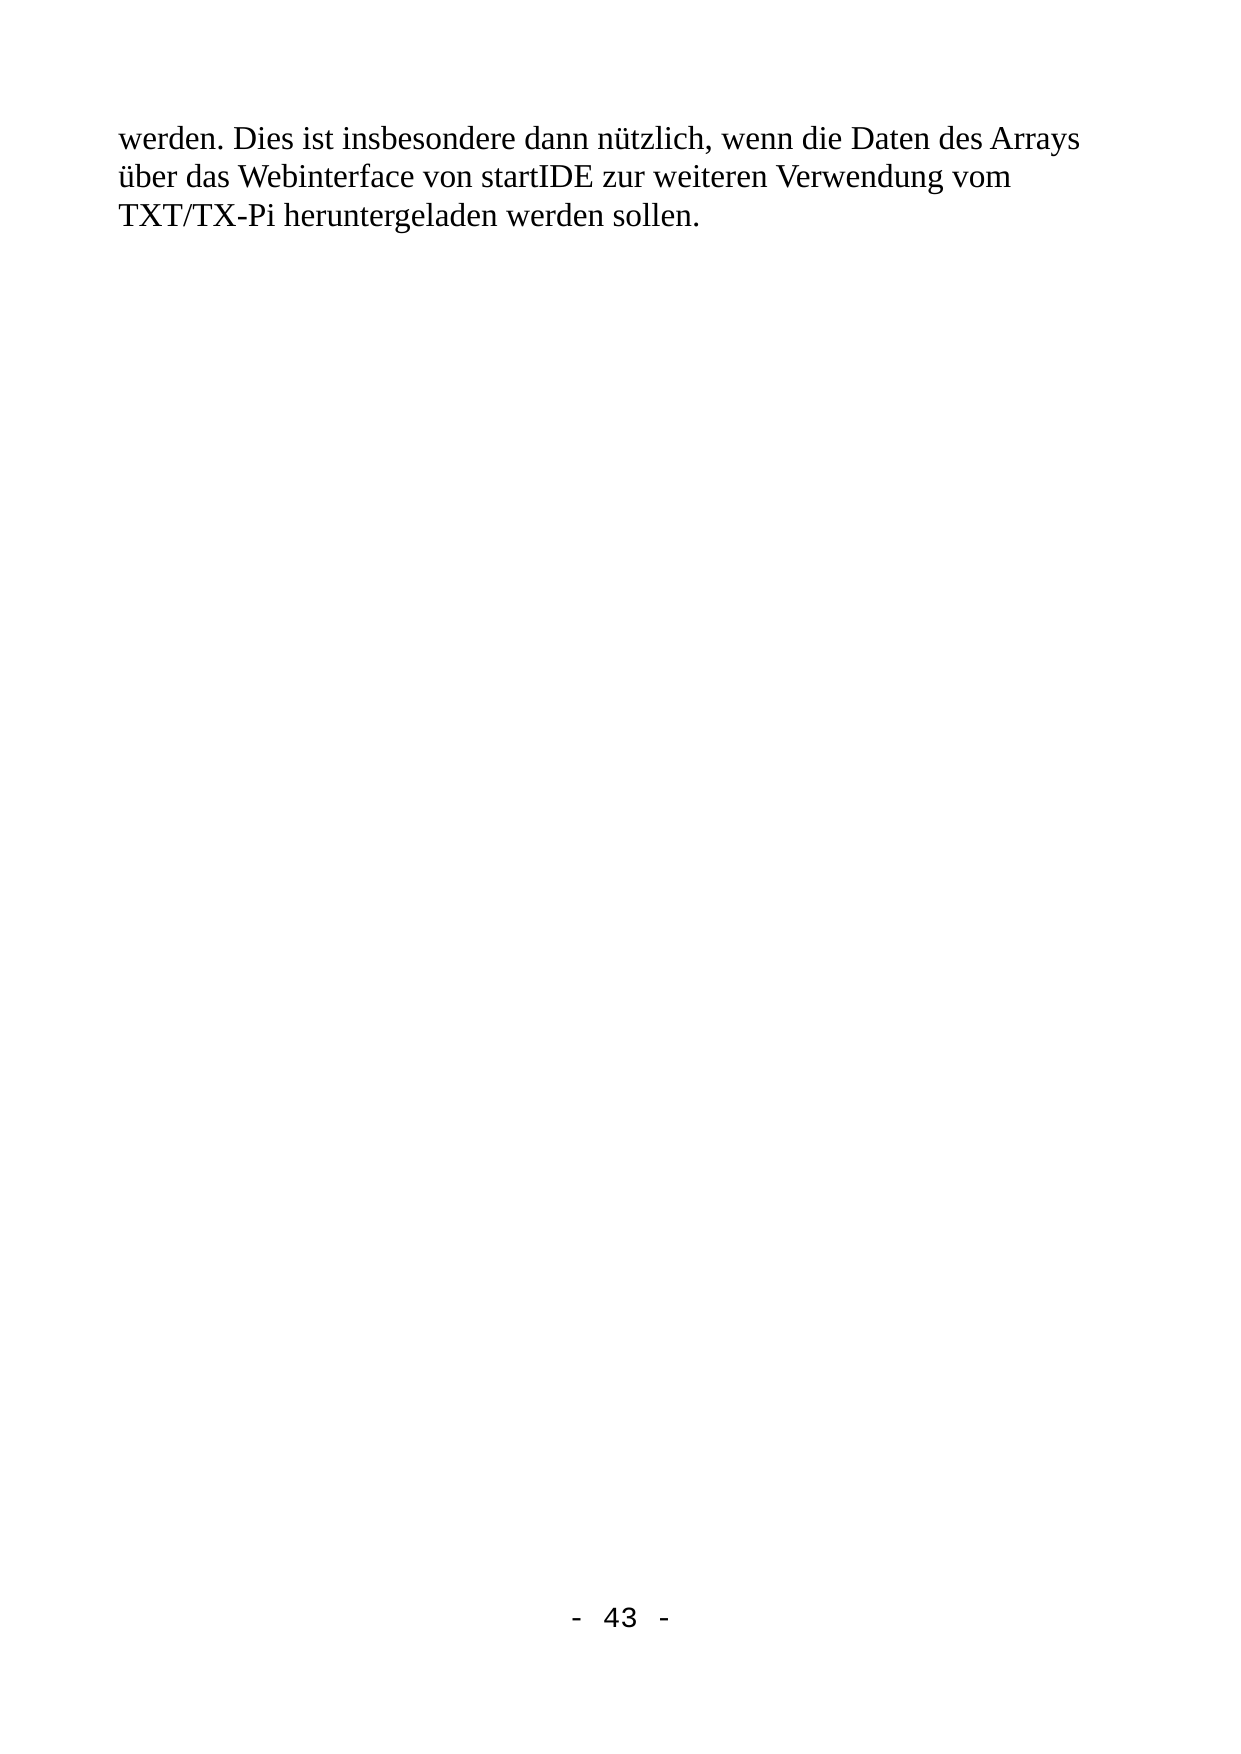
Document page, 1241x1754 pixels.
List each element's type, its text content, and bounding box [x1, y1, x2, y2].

text werden. Dies ist insbesondere dann nützlich, wenn die Daten des Arrays über das Webinterface von startIDE zur weiteren Verwendung vom TXT/TX-Pi heruntergeladen werden sollen. [118, 118, 1122, 233]
